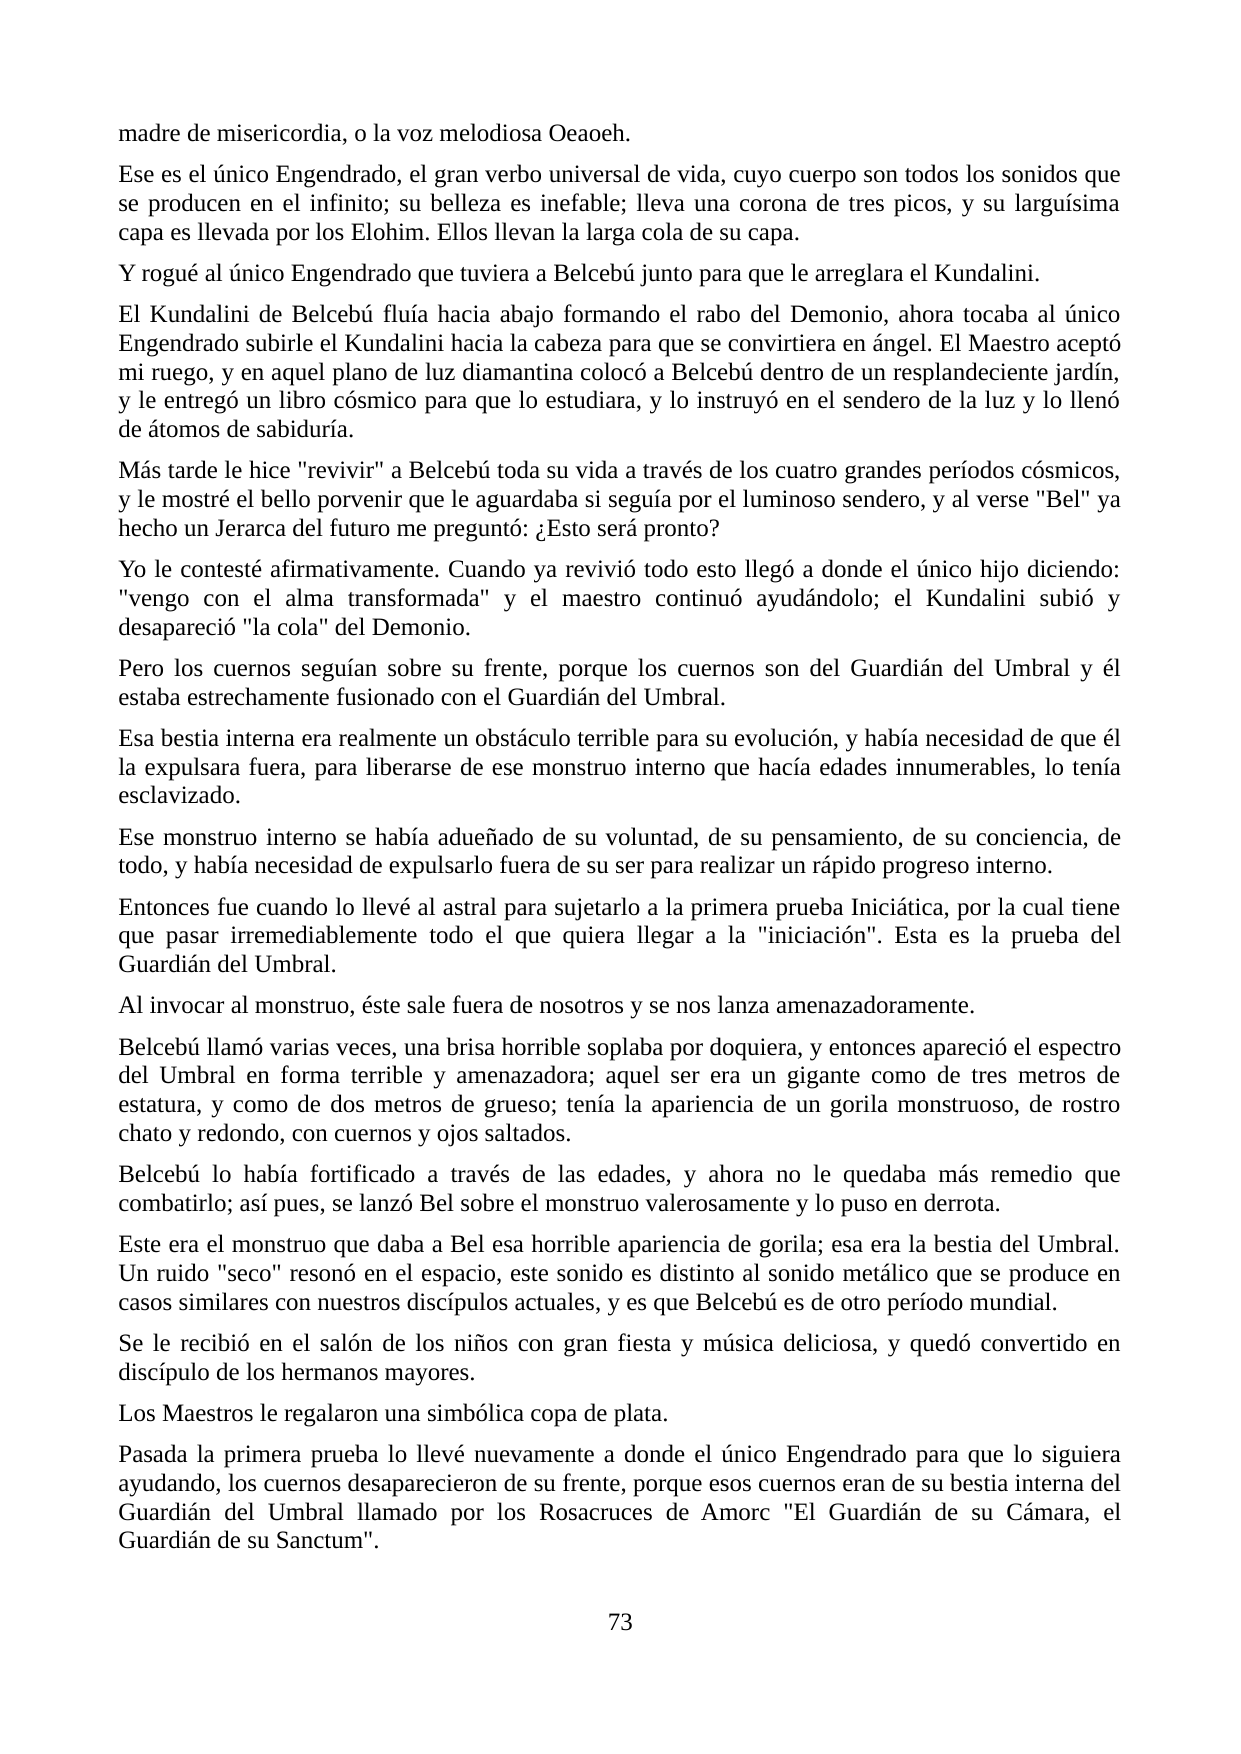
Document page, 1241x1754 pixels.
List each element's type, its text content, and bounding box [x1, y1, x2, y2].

text Al invocar al monstruo, éste sale fuera de nosotros y se nos lanza amenazadoramente. [118, 991, 1122, 1019]
text Esa bestia interna era realmente un obstáculo terrible para su evolución, y había necesidad de que él la expulsara fuera, para liberarse de ese monstruo interno que hacía edades innumerables, lo tenía esclavizado. [118, 723, 1122, 809]
text Entonces fue cuando lo llevé al astral para sujetarlo a la primera prueba Iniciática, por la cual tiene que pasar irremediablemente todo el que quiera llegar a la "iniciación". Esta es la prueba del Guardián del Umbral. [118, 892, 1122, 978]
text madre de misericordia, o la voz melodiosa Oeaoeh. [118, 118, 1122, 147]
text Ese monstruo interno se había adueñado de su voluntad, de su pensamiento, de su conciencia, de todo, y había necesidad de expulsarlo fuera de su ser para realizar un rápido progreso interno. [118, 822, 1122, 879]
text Ese es el único Engendrado, el gran verbo universal de vida, cuyo cuerpo son todos los sonidos que se producen en el infinito; su belleza es inefable; lleva una corona de tres picos, y su larguísima capa es llevada por los Elohim. Ellos llevan la larga cola de su capa. [118, 159, 1122, 246]
text Pasada la primera prueba lo llevé nuevamente a donde el único Engendrado para que lo siguiera ayudando, los cuernos desaparecieron de su frente, porque esos cuernos eran de su bestia interna del Guardián del Umbral llamado por los Rosacruces de Amorc "El Guardián de su Cámara, el Guardián de su Sanctum". [118, 1439, 1122, 1554]
text Yo le contesté afirmativamente. Cuando ya revivió todo esto llegó a donde el único hijo diciendo: "vengo con el alma transformada" y el maestro continuó ayudándolo; el Kundalini subió y desapareció "la cola" del Demonio. [118, 554, 1122, 641]
text Los Maestros le regalaron una simbólica copa de plata. [118, 1398, 1122, 1427]
text Más tarde le hice "revivir" a Belcebú toda su vida a través de los cuatro grandes períodos cósmicos, y le mostré el bello porvenir que le aguardaba si seguía por el luminoso sendero, y al verse "Bel" ya hecho un Jerarca del futuro me preguntó: ¿Esto será pronto? [118, 456, 1122, 542]
text Y rogué al único Engendrado que tuviera a Belcebú junto para que le arreglara el Kundalini. [118, 258, 1122, 287]
text Este era el monstruo que daba a Bel esa horrible apariencia de gorila; esa era la bestia del Umbral. Un ruido "seco" resonó en el espacio, este sonido es distinto al sonido metálico que se produce en casos similares con nuestros discípulos actuales, y es que Belcebú es de otro período mundial. [118, 1229, 1122, 1316]
text Pero los cuernos seguían sobre su frente, porque los cuernos son del Guardián del Umbral y él estaba estrechamente fusionado con el Guardián del Umbral. [118, 653, 1122, 711]
text El Kundalini de Belcebú fluía hacia abajo formando el rabo del Demonio, ahora tocaba al único Engendrado subirle el Kundalini hacia la cabeza para que se convirtiera en ángel. El Maestro aceptó mi ruego, y en aquel plano de luz diamantina colocó a Belcebú dentro de un resplandeciente jardín, y le entregó un libro cósmico para que lo estudiara, y lo instruyó en el sendero de la luz y lo llenó de átomos de sabiduría. [118, 299, 1122, 443]
text Belcebú lo había fortificado a través de las edades, y ahora no le quedaba más remedio que combatirlo; así pues, se lanzó Bel sobre el monstruo valerosamente y lo puso en derrota. [118, 1159, 1122, 1217]
text Belcebú llamó varias veces, una brisa horrible soplaba por doquiera, y entonces apareció el espectro del Umbral en forma terrible y amenazadora; aquel ser era un gigante como de tres metros de estatura, y como de dos metros de grueso; tenía la apariencia de un gorila monstruoso, de rostro chato y redondo, con cuernos y ojos saltados. [118, 1032, 1122, 1147]
text Se le recibió en el salón de los niños con gran fiesta y música deliciosa, y quedó convertido en discípulo de los hermanos mayores. [118, 1328, 1122, 1386]
